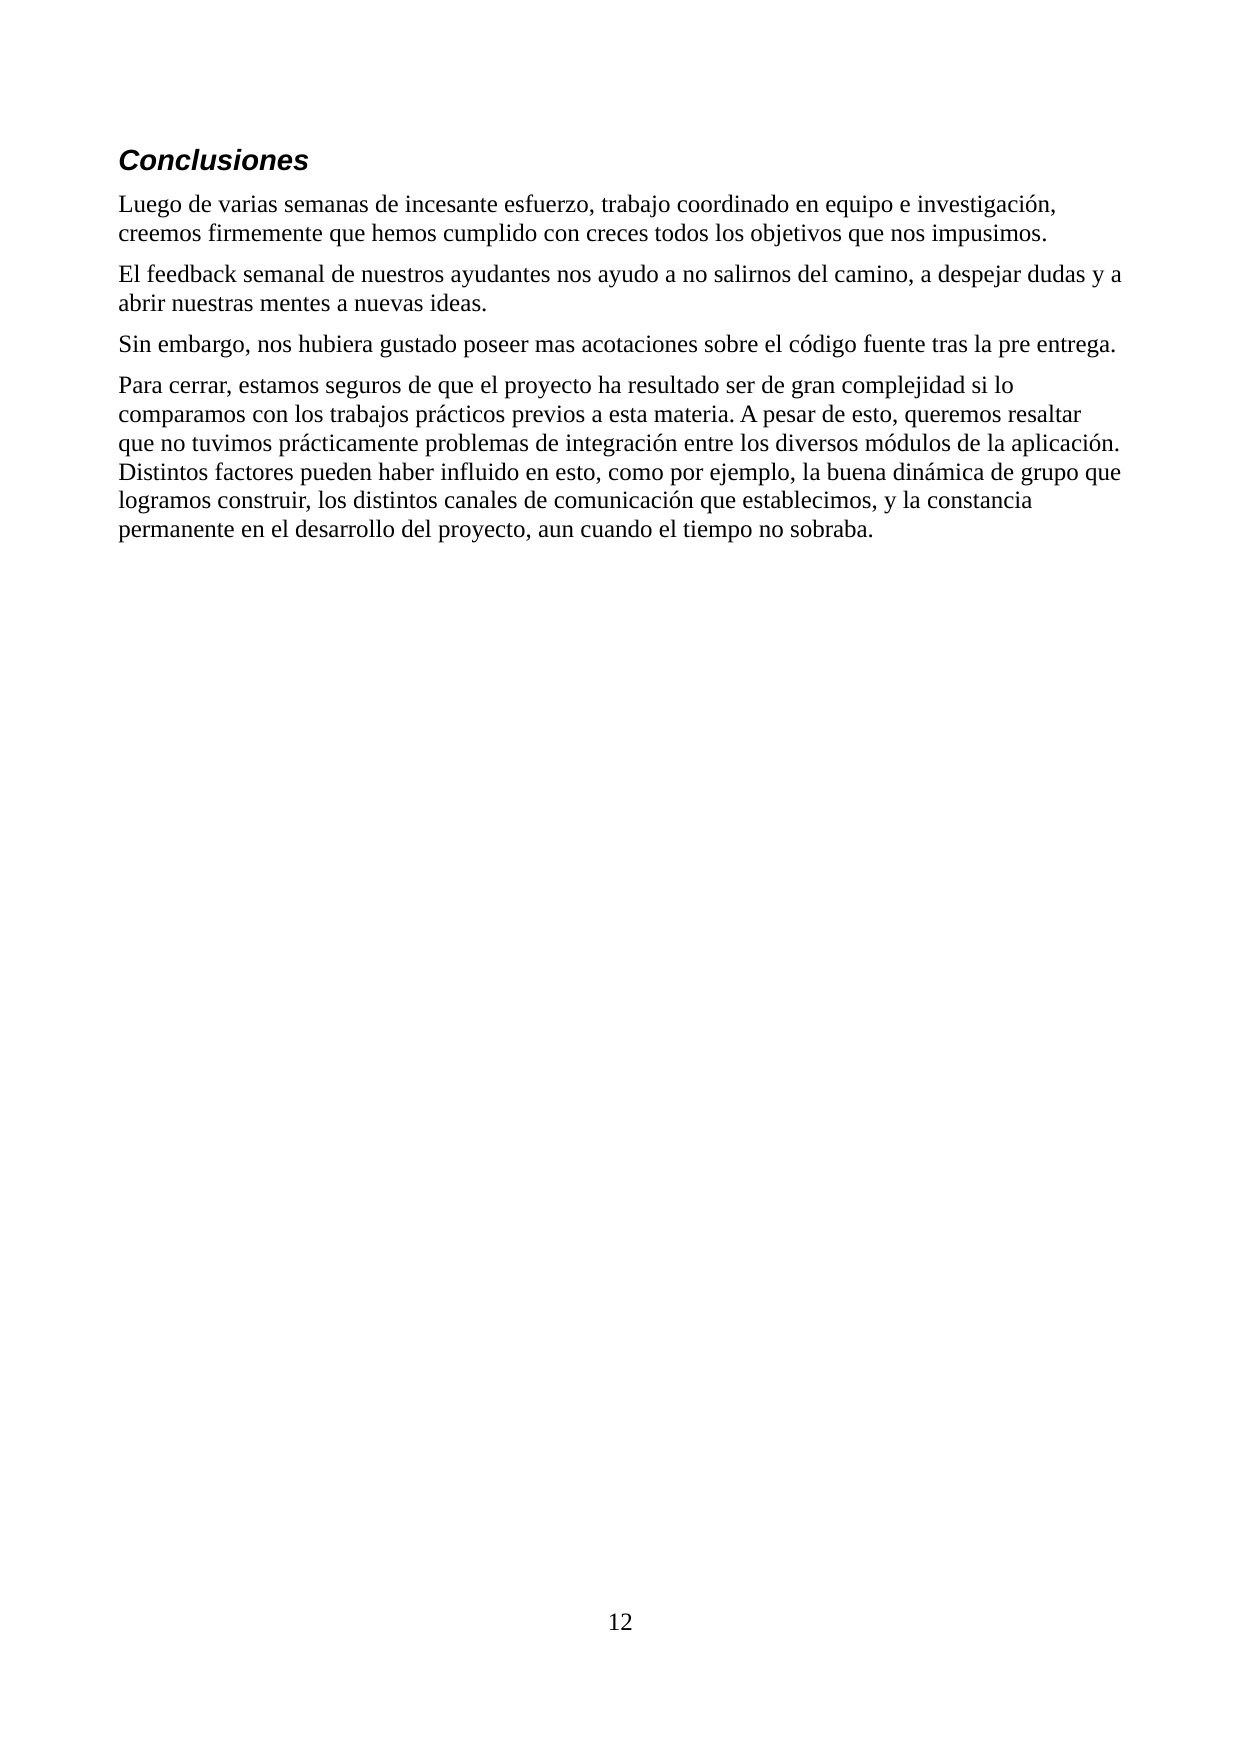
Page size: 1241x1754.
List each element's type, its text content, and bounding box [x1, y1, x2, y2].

text Para cerrar, estamos seguros de que el proyecto ha resultado ser de gran complejidad si lo comparamos con los trabajos prácticos previos a esta materia. A pesar de esto, queremos resaltar que no tuvimos prácticamente problemas de integración entre los diversos módulos de la aplicación. Distintos factores pueden haber influido en esto, como por ejemplo, la buena dinámica de grupo que logramos construir, los distintos canales de comunicación que establecimos, y la constancia permanente en el desarrollo del proyecto, aun cuando el tiempo no sobraba. [118, 370, 1122, 543]
subtitle Conclusiones [118, 143, 1122, 177]
text El feedback semanal de nuestros ayudantes nos ayudo a no salirnos del camino, a despejar dudas y a abrir nuestras mentes a nuevas ideas. [118, 259, 1122, 317]
text Sin embargo, nos hubiera gustado poseer mas acotaciones sobre el código fuente tras la pre entrega. [118, 329, 1122, 358]
text Luego de varias semanas de incesante esfuerzo, trabajo coordinado en equipo e investigación, creemos firmemente que hemos cumplido con creces todos los objetivos que nos impusimos. [118, 189, 1122, 247]
